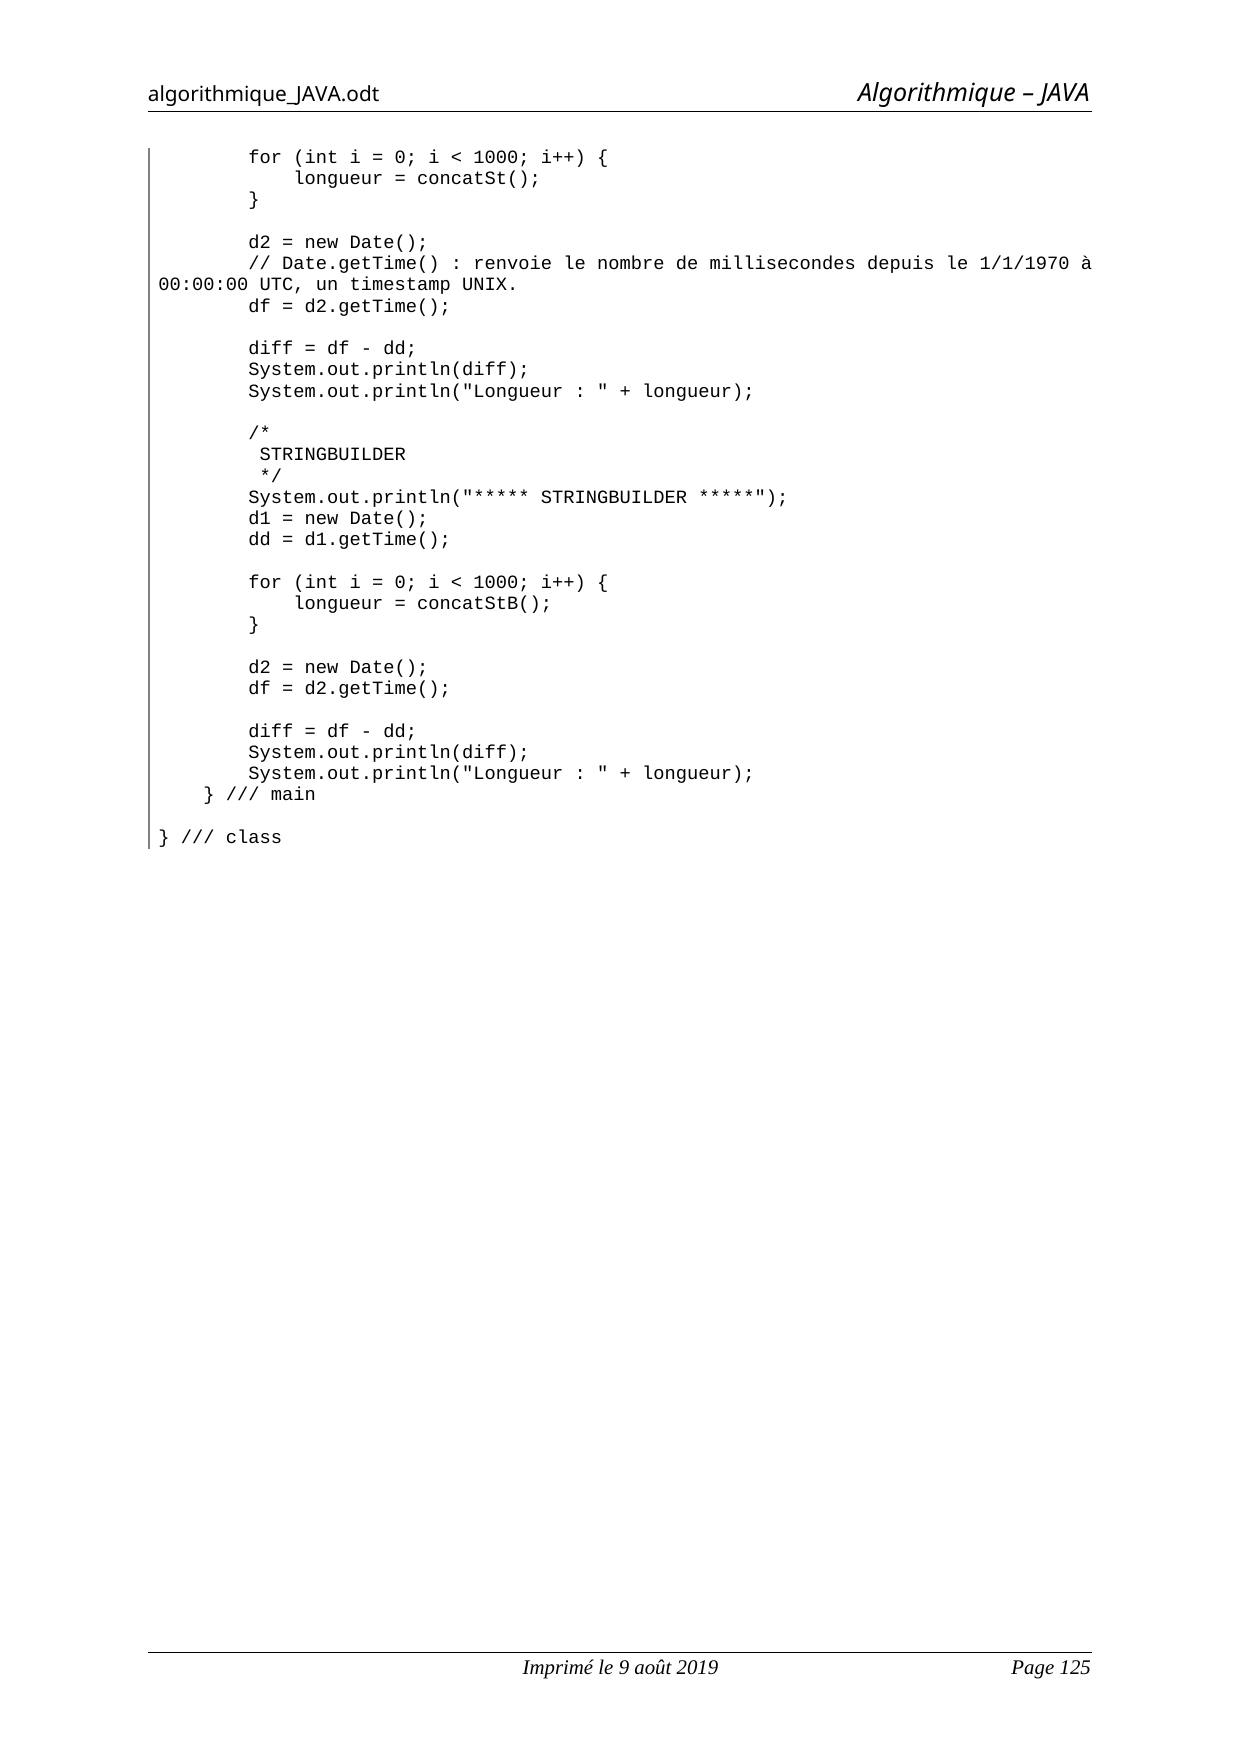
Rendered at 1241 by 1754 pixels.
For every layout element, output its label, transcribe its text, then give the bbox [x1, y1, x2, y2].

text dd = d1.getTime(); [150, 530, 1092, 551]
text System.out.println("Longueur : " + longueur); [150, 764, 1092, 785]
text System.out.println(diff); [150, 360, 1092, 381]
text /* [150, 424, 1092, 445]
text diff = df - dd; [150, 339, 1092, 360]
text longueur = concatSt(); [150, 169, 1092, 190]
text longueur = concatStB(); [150, 594, 1092, 615]
text d1 = new Date(); [150, 509, 1092, 530]
text d2 = new Date(); [150, 233, 1092, 254]
text STRINGBUILDER [150, 445, 1092, 466]
text } [150, 190, 1092, 211]
text System.out.println(diff); [150, 743, 1092, 764]
text df = d2.getTime(); [150, 679, 1092, 700]
text } /// class [150, 828, 1092, 849]
text } /// main [150, 785, 1092, 806]
text diff = df - dd; [150, 721, 1092, 743]
text // Date.getTime() : renvoie le nombre de millisecondes depuis le 1/1/1970 à 00:00:00 UTC, un timestamp UNIX. [150, 254, 1092, 296]
text */ [150, 466, 1092, 488]
text for (int i = 0; i < 1000; i++) { [150, 573, 1092, 594]
text System.out.println("Longueur : " + longueur); [150, 381, 1092, 403]
text System.out.println("***** STRINGBUILDER *****"); [150, 488, 1092, 509]
text df = d2.getTime(); [150, 296, 1092, 318]
text } [150, 615, 1092, 636]
text for (int i = 0; i < 1000; i++) { [150, 148, 1092, 169]
text d2 = new Date(); [150, 658, 1092, 679]
